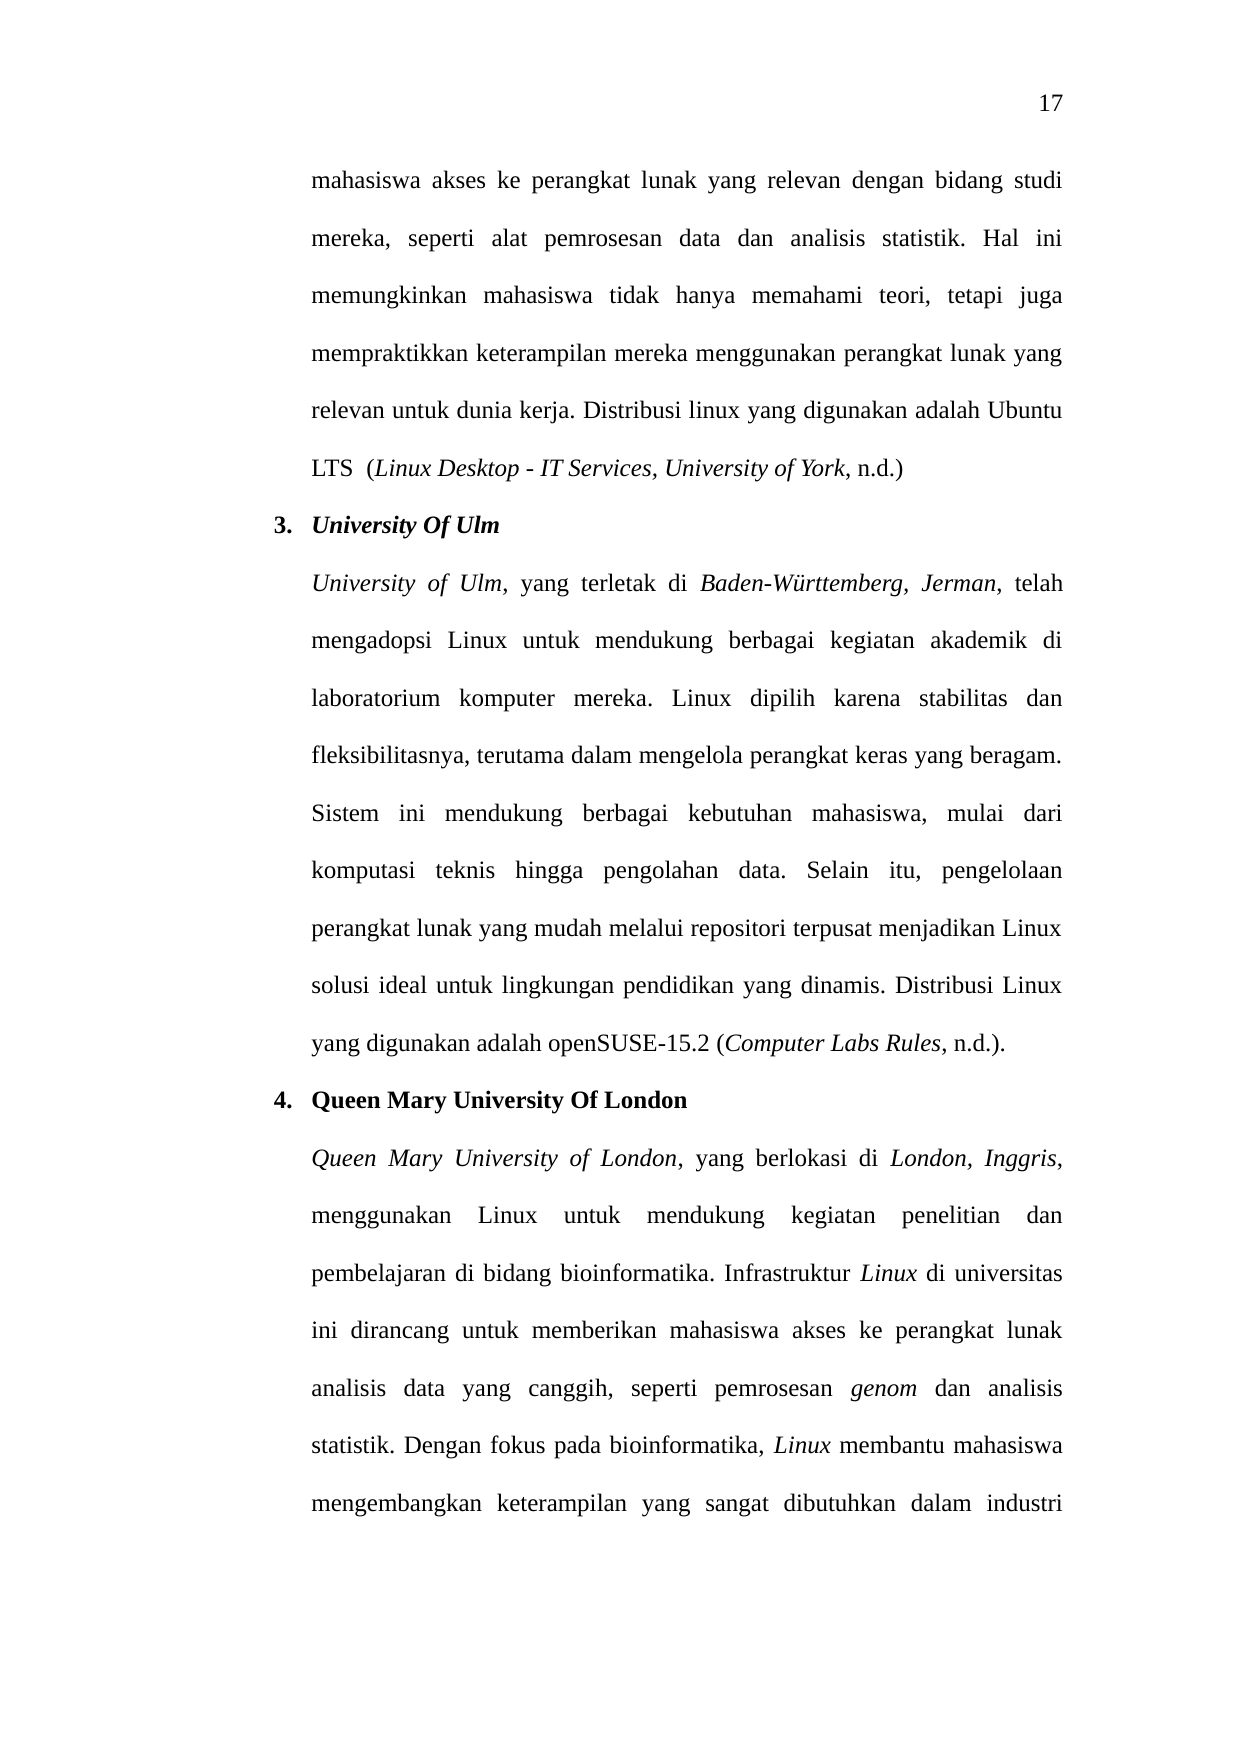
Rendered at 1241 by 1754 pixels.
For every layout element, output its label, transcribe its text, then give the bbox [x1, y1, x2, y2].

list Queen Mary University Of London [274, 1085, 1063, 1114]
list mahasiswa akses ke perangkat lunak yang relevan dengan bidang studi mereka, seperti alat pemrosesan data dan analisis statistik. Hal ini memungkinkan mahasiswa tidak hanya memahami teori, tetapi juga mempraktikkan keterampilan mereka menggunakan perangkat lunak yang relevan untuk dunia kerja. Distribusi linux yang digunakan adalah Ubuntu LTS (Linux Desktop - IT Services, University of York, n.d.)⁠ [274, 165, 1063, 482]
list University of Ulm, yang terletak di Baden-Württemberg, Jerman, telah mengadopsi Linux untuk mendukung berbagai kegiatan akademik di laboratorium komputer mereka. Linux dipilih karena stabilitas dan fleksibilitasnya, terutama dalam mengelola perangkat keras yang beragam. Sistem ini mendukung berbagai kebutuhan mahasiswa, mulai dari komputasi teknis hingga pengolahan data. Selain itu, pengelolaan perangkat lunak yang mudah melalui repositori terpusat menjadikan Linux solusi ideal untuk lingkungan pendidikan yang dinamis. Distribusi Linux yang digunakan adalah openSUSE-15.2 (Computer Labs Rules, n.d.)⁠. [274, 568, 1063, 1057]
list Queen Mary University of London, yang berlokasi di London, Inggris, menggunakan Linux untuk mendukung kegiatan penelitian dan pembelajaran di bidang bioinformatika. Infrastruktur Linux di universitas ini dirancang untuk memberikan mahasiswa akses ke perangkat lunak analisis data yang canggih, seperti pemrosesan genom dan analisis statistik. Dengan fokus pada bioinformatika, Linux membantu mahasiswa mengembangkan keterampilan yang sangat dibutuhkan dalam industri [274, 1143, 1063, 1517]
list University Of Ulm [274, 510, 1063, 539]
